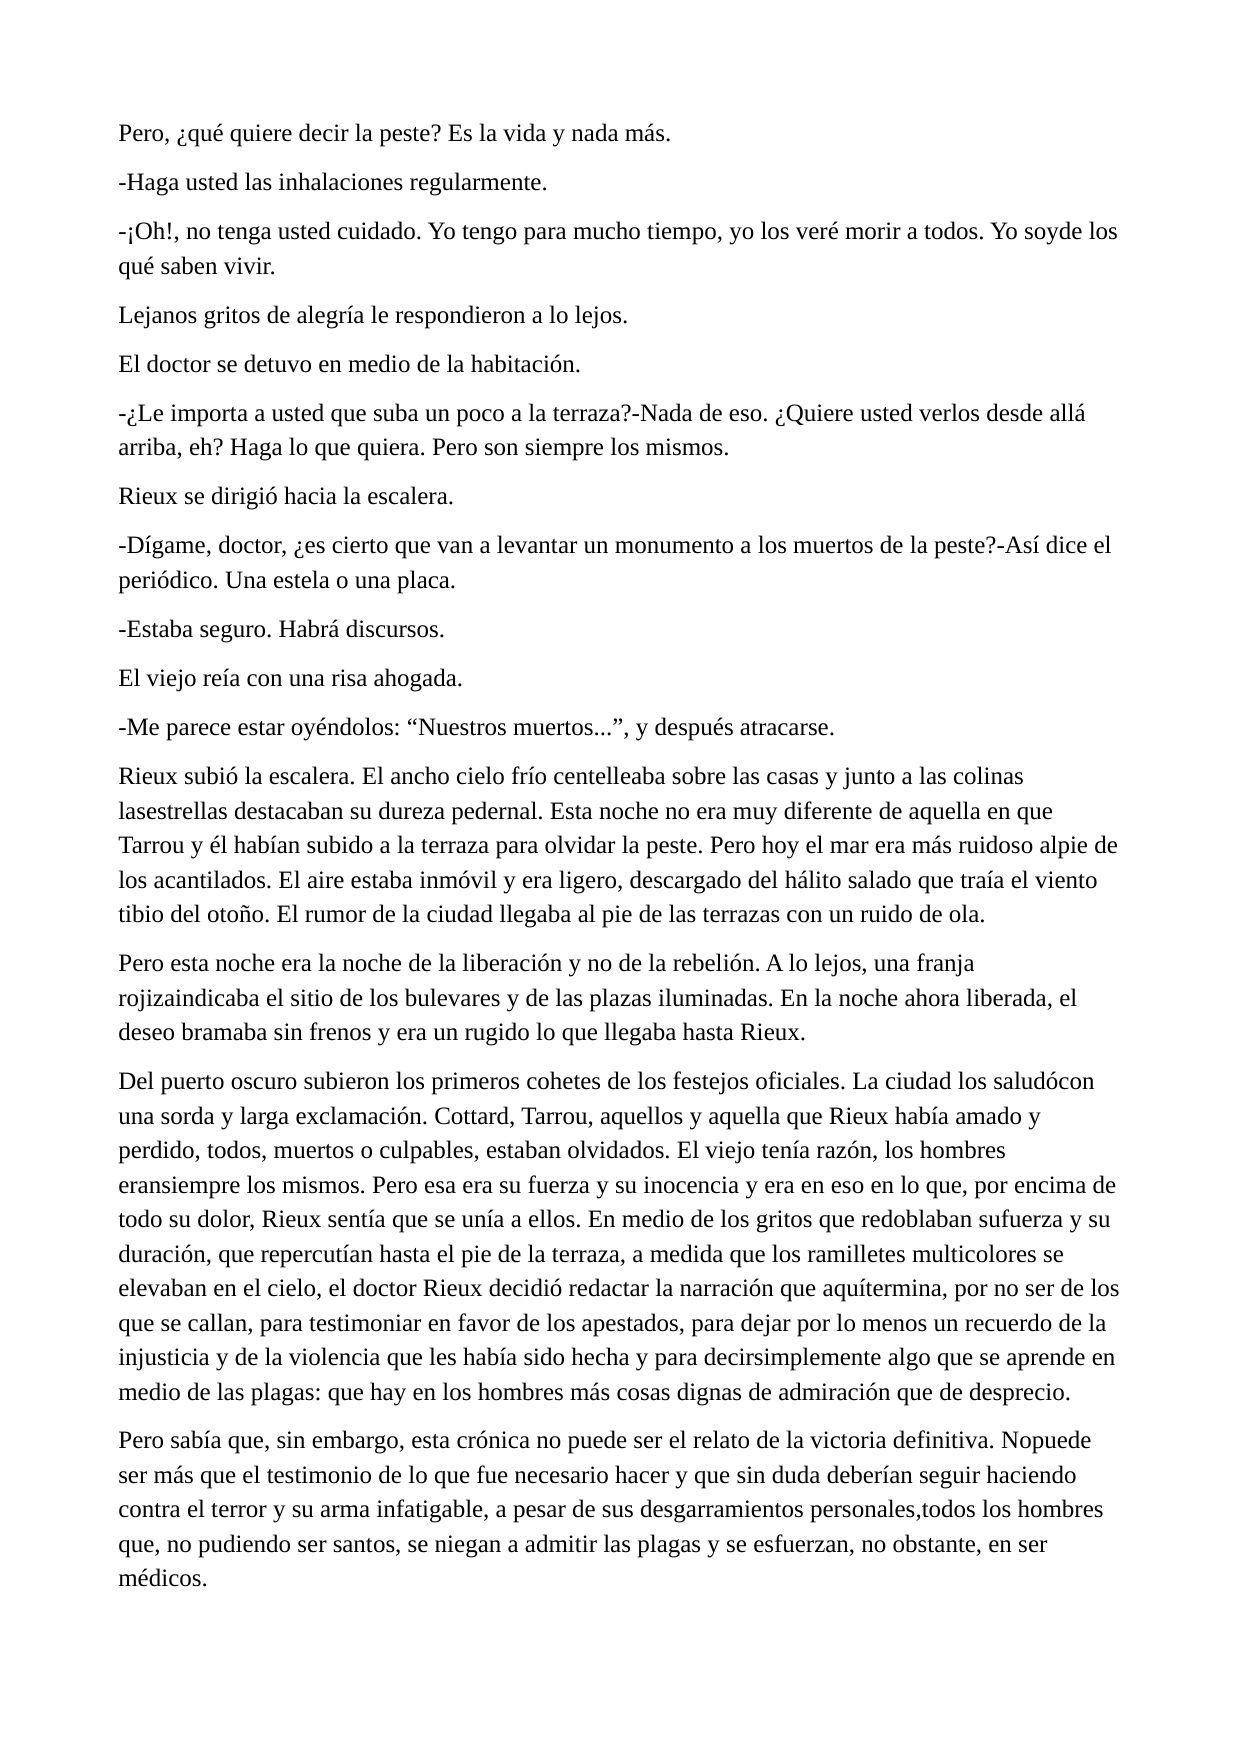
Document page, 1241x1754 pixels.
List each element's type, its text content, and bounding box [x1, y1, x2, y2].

text Pero, ¿qué quiere decir la peste? Es la vida y nada más. [118, 118, 1122, 147]
text -Me parece estar oyéndolos: “Nuestros muertos...”, y después atracarse. [118, 712, 1122, 741]
text El doctor se detuvo en medio de la habitación. [118, 349, 1122, 378]
text -Dígame, doctor, ¿es cierto que van a levantar un monumento a los muertos de la peste?-Así dice el periódico. Una estela o una placa. [118, 531, 1122, 594]
text -Haga usted las inhalaciones regularmente. [118, 167, 1122, 196]
text Lejanos gritos de alegría le respondieron a lo lejos. [118, 300, 1122, 328]
text El viejo reía con una risa ahogada. [118, 663, 1122, 692]
text Pero sabía que, sin embargo, esta crónica no puede ser el relato de la victoria definitiva. Nopuede ser más que el testimonio de lo que fue necesario hacer y que sin duda deberían seguir haciendo contra el terror y su arma infatigable, a pesar de sus desgarramientos personales,todos los hombres que, no pudiendo ser santos, se niegan a admitir las plagas y se esfuerzan, no obstante, en ser médicos. [118, 1426, 1122, 1592]
text Pero esta noche era la noche de la liberación y no de la rebelión. A lo lejos, una franja rojizaindicaba el sitio de los bulevares y de las plazas iluminadas. En la noche ahora liberada, el deseo bramaba sin frenos y era un rugido lo que llegaba hasta Rieux. [118, 948, 1122, 1046]
text Del puerto oscuro subieron los primeros cohetes de los festejos oficiales. La ciudad los saludócon una sorda y larga exclamación. Cottard, Tarrou, aquellos y aquella que Rieux había amado y perdido, todos, muertos o culpables, estaban olvidados. El viejo tenía razón, los hombres eransiempre los mismos. Pero esa era su fuerza y su inocencia y era en eso en lo que, por encima de todo su dolor, Rieux sentía que se unía a ellos. En medio de los gritos que redoblaban sufuerza y su duración, que repercutían hasta el pie de la terraza, a medida que los ramilletes multicolores se elevaban en el cielo, el doctor Rieux decidió redactar la narración que aquítermina, por no ser de los que se callan, para testimoniar en favor de los apestados, para dejar por lo menos un recuerdo de la injusticia y de la violencia que les había sido hecha y para decirsimplemente algo que se aprende en medio de las plagas: que hay en los hombres más cosas dignas de admiración que de desprecio. [118, 1066, 1122, 1405]
text Rieux subió la escalera. El ancho cielo frío centelleaba sobre las casas y junto a las colinas lasestrellas destacaban su dureza pedernal. Esta noche no era muy diferente de aquella en que Tarrou y él habían subido a la terraza para olvidar la peste. Pero hoy el mar era más ruidoso alpie de los acantilados. El aire estaba inmóvil y era ligero, descargado del hálito salado que traía el viento tibio del otoño. El rumor de la ciudad llegaba al pie de las terrazas con un ruido de ola. [118, 761, 1122, 928]
text -Estaba seguro. Habrá discursos. [118, 614, 1122, 643]
text -¿Le importa a usted que suba un poco a la terraza?-Nada de eso. ¿Quiere usted verlos desde allá arriba, eh? Haga lo que quiera. Pero son siempre los mismos. [118, 398, 1122, 461]
text -¡Oh!, no tenga usted cuidado. Yo tengo para mucho tiempo, yo los veré morir a todos. Yo soyde los qué saben vivir. [118, 216, 1122, 279]
text Rieux se dirigió hacia la escalera. [118, 481, 1122, 510]
